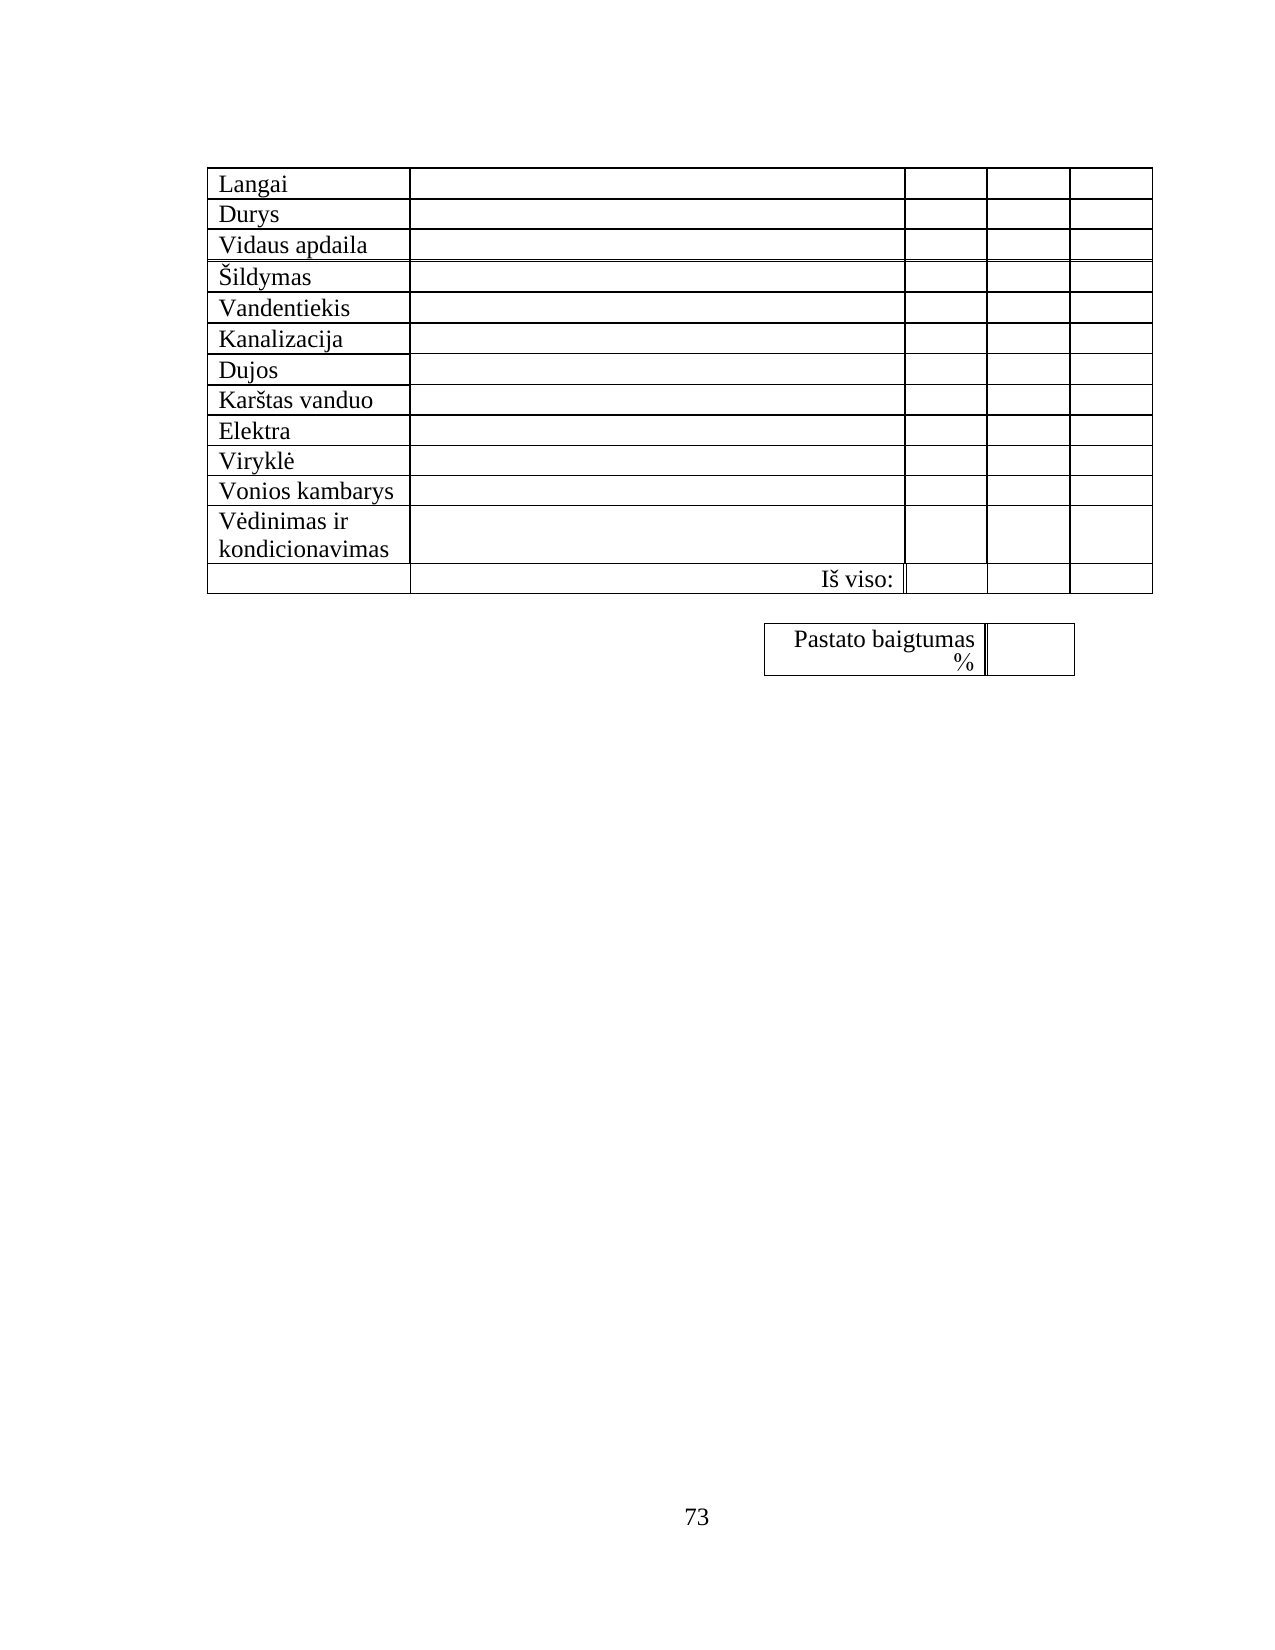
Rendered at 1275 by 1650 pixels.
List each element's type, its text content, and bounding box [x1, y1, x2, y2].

table_cell [1071, 262, 1152, 291]
table_cell [988, 200, 1069, 228]
table_cell [411, 446, 904, 475]
table_header [988, 624, 1074, 675]
table_cell [906, 385, 986, 414]
table_cell [1071, 506, 1152, 563]
table_cell Iš viso: [411, 564, 903, 593]
table_header Pastato baigtumas  [765, 624, 984, 675]
table_cell [988, 564, 1069, 593]
table_cell [906, 324, 986, 353]
table_cell Langai [208, 169, 409, 197]
table_cell [1071, 169, 1152, 197]
table_cell [906, 506, 986, 563]
table_cell [906, 169, 986, 197]
table_cell [1071, 324, 1152, 353]
table_cell [988, 324, 1069, 353]
table_cell Vėdinimas ir kondicionavimas [208, 506, 409, 563]
table_cell [988, 293, 1069, 322]
table_cell Šildymas [208, 262, 409, 291]
table_cell [1071, 416, 1152, 445]
table_cell [906, 476, 986, 505]
table_cell [411, 476, 904, 505]
table_cell Kanalizacija [208, 324, 409, 353]
table_cell [988, 385, 1069, 414]
table_cell Elektra [208, 416, 409, 445]
table_cell Durys [208, 200, 409, 228]
table_cell [906, 262, 986, 291]
table_cell [1071, 476, 1152, 505]
table_cell [1071, 564, 1152, 593]
table_cell [411, 262, 904, 291]
table_cell [988, 169, 1069, 197]
table_cell [411, 230, 904, 259]
table_cell Vidaus apdaila [208, 230, 409, 259]
table_cell [411, 385, 904, 414]
table_cell [411, 293, 904, 322]
table_cell [1071, 354, 1152, 383]
table_cell [906, 293, 986, 322]
table_cell [988, 262, 1069, 291]
table_cell [1071, 385, 1152, 414]
table_cell [907, 564, 987, 593]
table_cell [411, 169, 904, 197]
table_cell [411, 506, 904, 563]
table_cell [906, 230, 986, 259]
table_cell Karštas vanduo [208, 386, 409, 414]
table_cell [906, 446, 986, 475]
table_cell [906, 354, 986, 383]
table_cell [1071, 200, 1152, 228]
table_cell [411, 200, 904, 228]
table_cell [988, 416, 1069, 445]
table_cell Vonios kambarys [208, 476, 409, 505]
table_cell [208, 564, 410, 593]
table_cell [906, 416, 986, 445]
table_cell [906, 200, 986, 228]
table_cell [1071, 293, 1152, 322]
table_cell Viryklė [208, 446, 409, 475]
table_cell [411, 354, 904, 383]
table_cell [1071, 446, 1152, 475]
table_cell [411, 324, 904, 353]
table_cell [988, 506, 1069, 563]
table_cell [988, 354, 1069, 383]
table_cell Vandentiekis [208, 293, 409, 322]
table_cell [988, 476, 1069, 505]
table_cell [988, 230, 1069, 259]
table_cell [988, 446, 1069, 475]
table_cell [1071, 230, 1152, 259]
table_cell Dujos [208, 355, 409, 383]
table_cell [411, 416, 904, 445]
